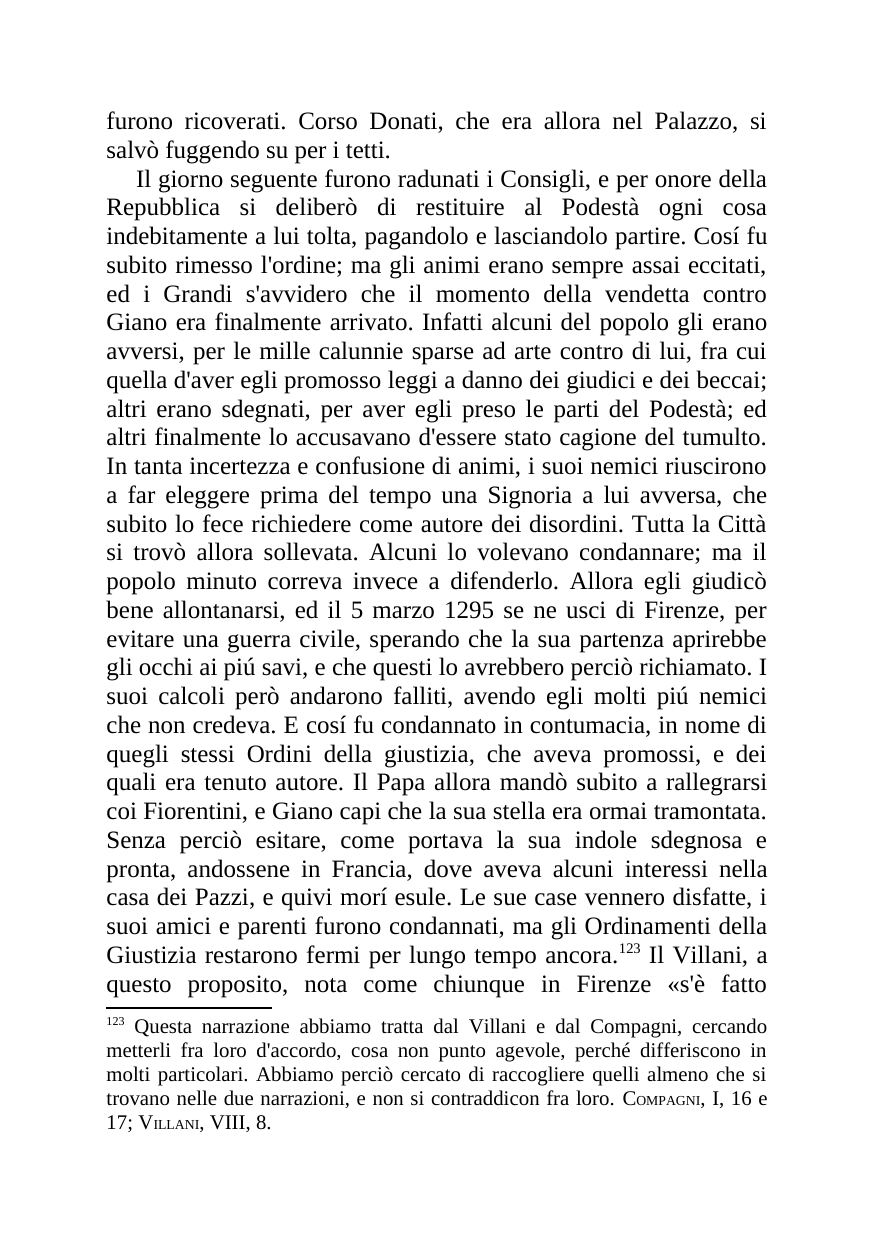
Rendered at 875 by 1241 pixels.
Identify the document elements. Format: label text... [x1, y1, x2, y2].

text Il giorno seguente furono radunati i Consigli, e per onore della Repubblica si deliberò di restituire al Podestà ogni cosa indebitamente a lui tolta, pagandolo e lasciandolo partire. Cosí fu subito rimesso l'ordine; ma gli animi erano sempre assai eccitati, ed i Grandi s'avvidero che il momento della vendetta contro Giano era finalmente arrivato. Infatti alcuni del popolo gli erano avversi, per le mille calunnie sparse ad arte contro di lui, fra cui quella d'aver egli promosso leggi a danno dei giudici e dei beccai; altri erano sdegnati, per aver egli preso le parti del Podestà; ed altri finalmente lo accusavano d'essere stato cagione del tumulto. In tanta incertezza e confusione di animi, i suoi nemici riuscirono a far eleggere prima del tempo una Signoria a lui avversa, che subito lo fece richiedere come autore dei disordini. Tutta la Città si trovò allora sollevata. Alcuni lo volevano condannare; ma il popolo minuto correva invece a difenderlo. Allora egli giudicò bene allontanarsi, ed il 5 marzo 1295 se ne usci di Firenze, per evitare una guerra civile, sperando che la sua partenza aprirebbe gli occhi ai piú savi, e che questi lo avrebbero perciò richiamato. I suoi calcoli però andarono falliti, avendo egli molti piú nemici che non credeva. E cosí fu condannato in contumacia, in nome di quegli stessi Ordini della giustizia, che aveva promossi, e dei quali era tenuto autore. Il Papa allora mandò subito a rallegrarsi coi Fiorentini, e Giano capi che la sua stella era ormai tramontata. Senza perciò esitare, come portava la sua indole sdegnosa e pronta, andossene in Francia, dove aveva alcuni interessi nella casa dei Pazzi, e quivi morí esule. Le sue case vennero disfatte, i suoi amici e parenti furono condannati, ma gli Ordinamenti della Giustizia restarono fermi per lungo tempo ancora. Il Villani, a questo proposito, nota come chiunque in Firenze «s'è fatto [106, 164, 768, 997]
text Questa narrazione abbiamo tratta dal Villani e dal Compagni, cercando metterli fra loro d'accordo, cosa non punto agevole, perché differiscono in molti particolari. Abbiamo perciò cercato di raccogliere quelli almeno che si trovano nelle due narrazioni, e non si contraddicon fra loro. Compagni, I, 16 e 17; Villani, VIII, 8. [106, 1014, 768, 1134]
text furono ricoverati. Corso Donati, che era allora nel Palazzo, si salvò fuggendo su per i tetti. [106, 106, 768, 164]
